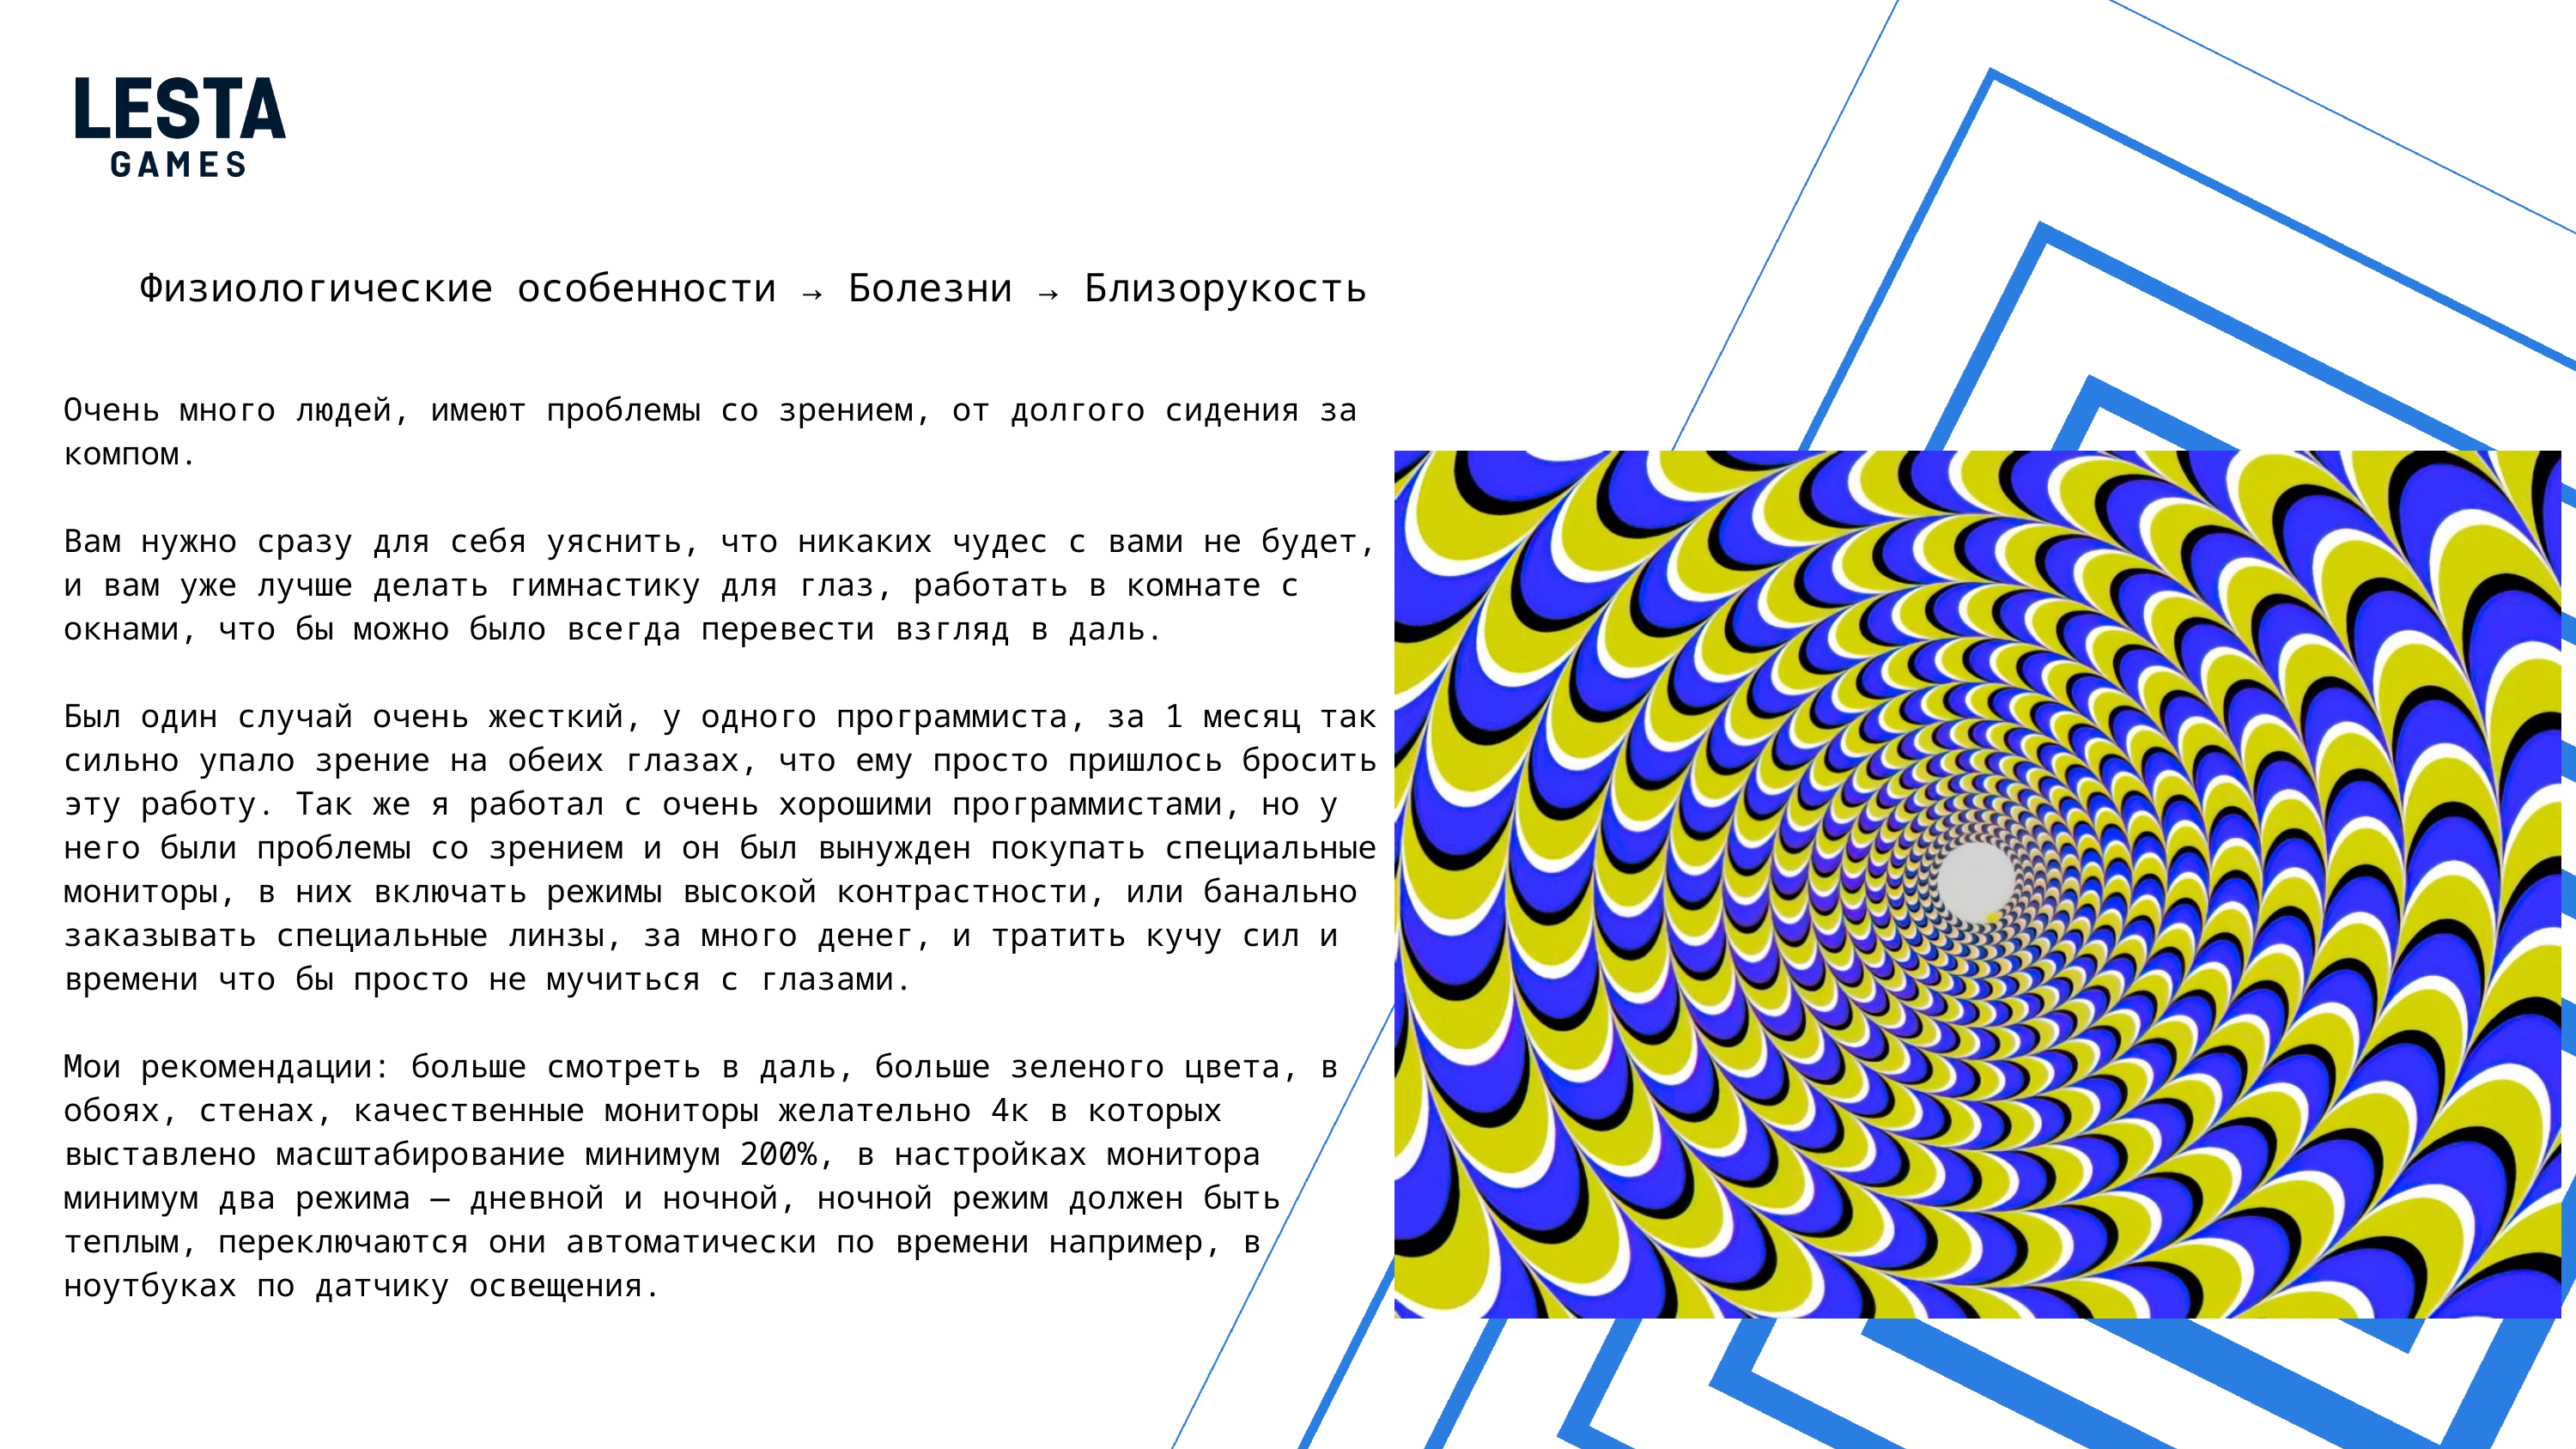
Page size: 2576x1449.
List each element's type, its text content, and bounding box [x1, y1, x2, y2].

text_box Физиологические особенности → Болезни → Близорукость [126, 253, 1404, 318]
picture [76, 77, 286, 178]
text_box Очень много людей, имеют проблемы со зрением, от долгого сидения за компом. Вам нужно сразу для себя уяснить, что никаких чудес с вами не будет, и вам уже лучше делать гимнастику для глаз, работать в комнате с окнами, что бы можно было всегда перевести взгляд в даль. Был один случай очень жесткий, у одного программиста, за 1 месяц так сильно упало зрение на обеих глазах, что ему просто пришлось бросить эту работу. Так же я работал с очень хорошими программистами, но у него были проблемы со зрением и он был вынужден покупать специальные мониторы, в них включать режимы высокой контрастности, или банально заказывать специальные линзы, за много денег, и тратить кучу сил и времени что бы просто не мучиться с глазами. Мои рекомендации: больше смотреть в даль, больше зеленого цвета, в обоях, стенах, качественные мониторы желательно 4к в которых выставлено масштабирование минимум 200%, в настройках монитора минимум два режима — дневной и ночной, ночной режим должен быть теплым, переключаются они автоматически по времени например, в ноутбуках по датчику освещения. [51, 379, 1395, 1400]
picture [1100, 0, 2576, 1449]
